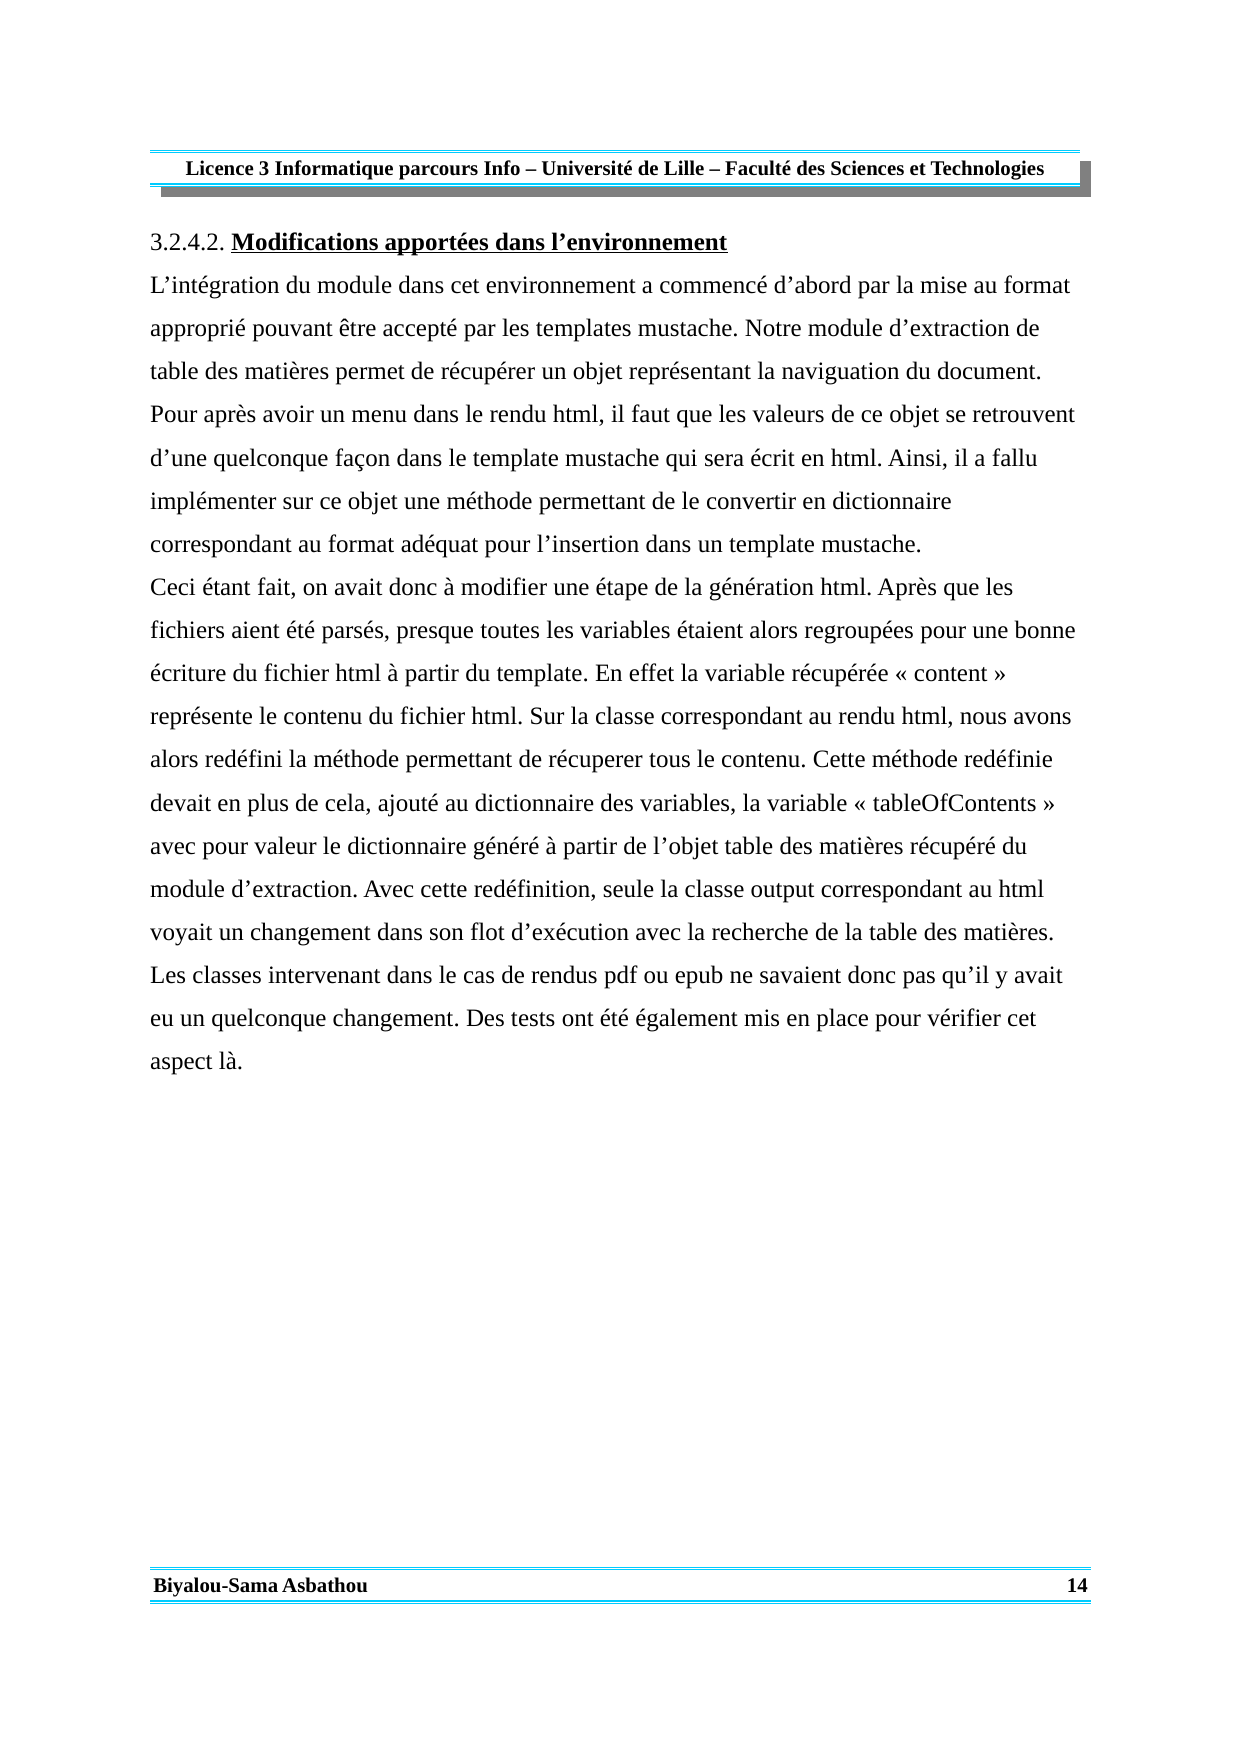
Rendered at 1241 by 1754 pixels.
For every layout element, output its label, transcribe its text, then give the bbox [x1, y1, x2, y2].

text Ceci étant fait, on avait donc à modifier une étape de la génération html. Après que les fichiers aient été parsés, presque toutes les variables étaient alors regroupées pour une bonne écriture du fichier html à partir du template. En effet la variable récupérée « content » représente le contenu du fichier html. Sur la classe correspondant au rendu html, nous avons alors redéfini la méthode permettant de récuperer tous le contenu. Cette méthode redéfinie devait en plus de cela, ajouté au dictionnaire des variables, la variable « tableOfContents » avec pour valeur le dictionnaire généré à partir de l’objet table des matières récupéré du module d’extraction. Avec cette redéfinition, seule la classe output correspondant au html voyait un changement dans son flot d’exécution avec la recherche de la table des matières. Les classes intervenant dans le cas de rendus pdf ou epub ne savaient donc pas qu’il y avait eu un quelconque changement. Des tests ont été également mis en place pour vérifier cet aspect là. [150, 572, 1091, 1075]
text L’intégration du module dans cet environnement a commencé d’abord par la mise au format approprié pouvant être accepté par les templates mustache. Notre module d’extraction de table des matières permet de récupérer un objet représentant la naviguation du document. Pour après avoir un menu dans le rendu html, il faut que les valeurs de ce objet se retrouvent d’une quelconque façon dans le template mustache qui sera écrit en html. Ainsi, il a fallu implémenter sur ce objet une méthode permettant de le convertir en dictionnaire correspondant au format adéquat pour l’insertion dans un template mustache. [150, 270, 1091, 558]
text 3.2.4.2. Modifications apportées dans l’environnement [150, 227, 1091, 256]
